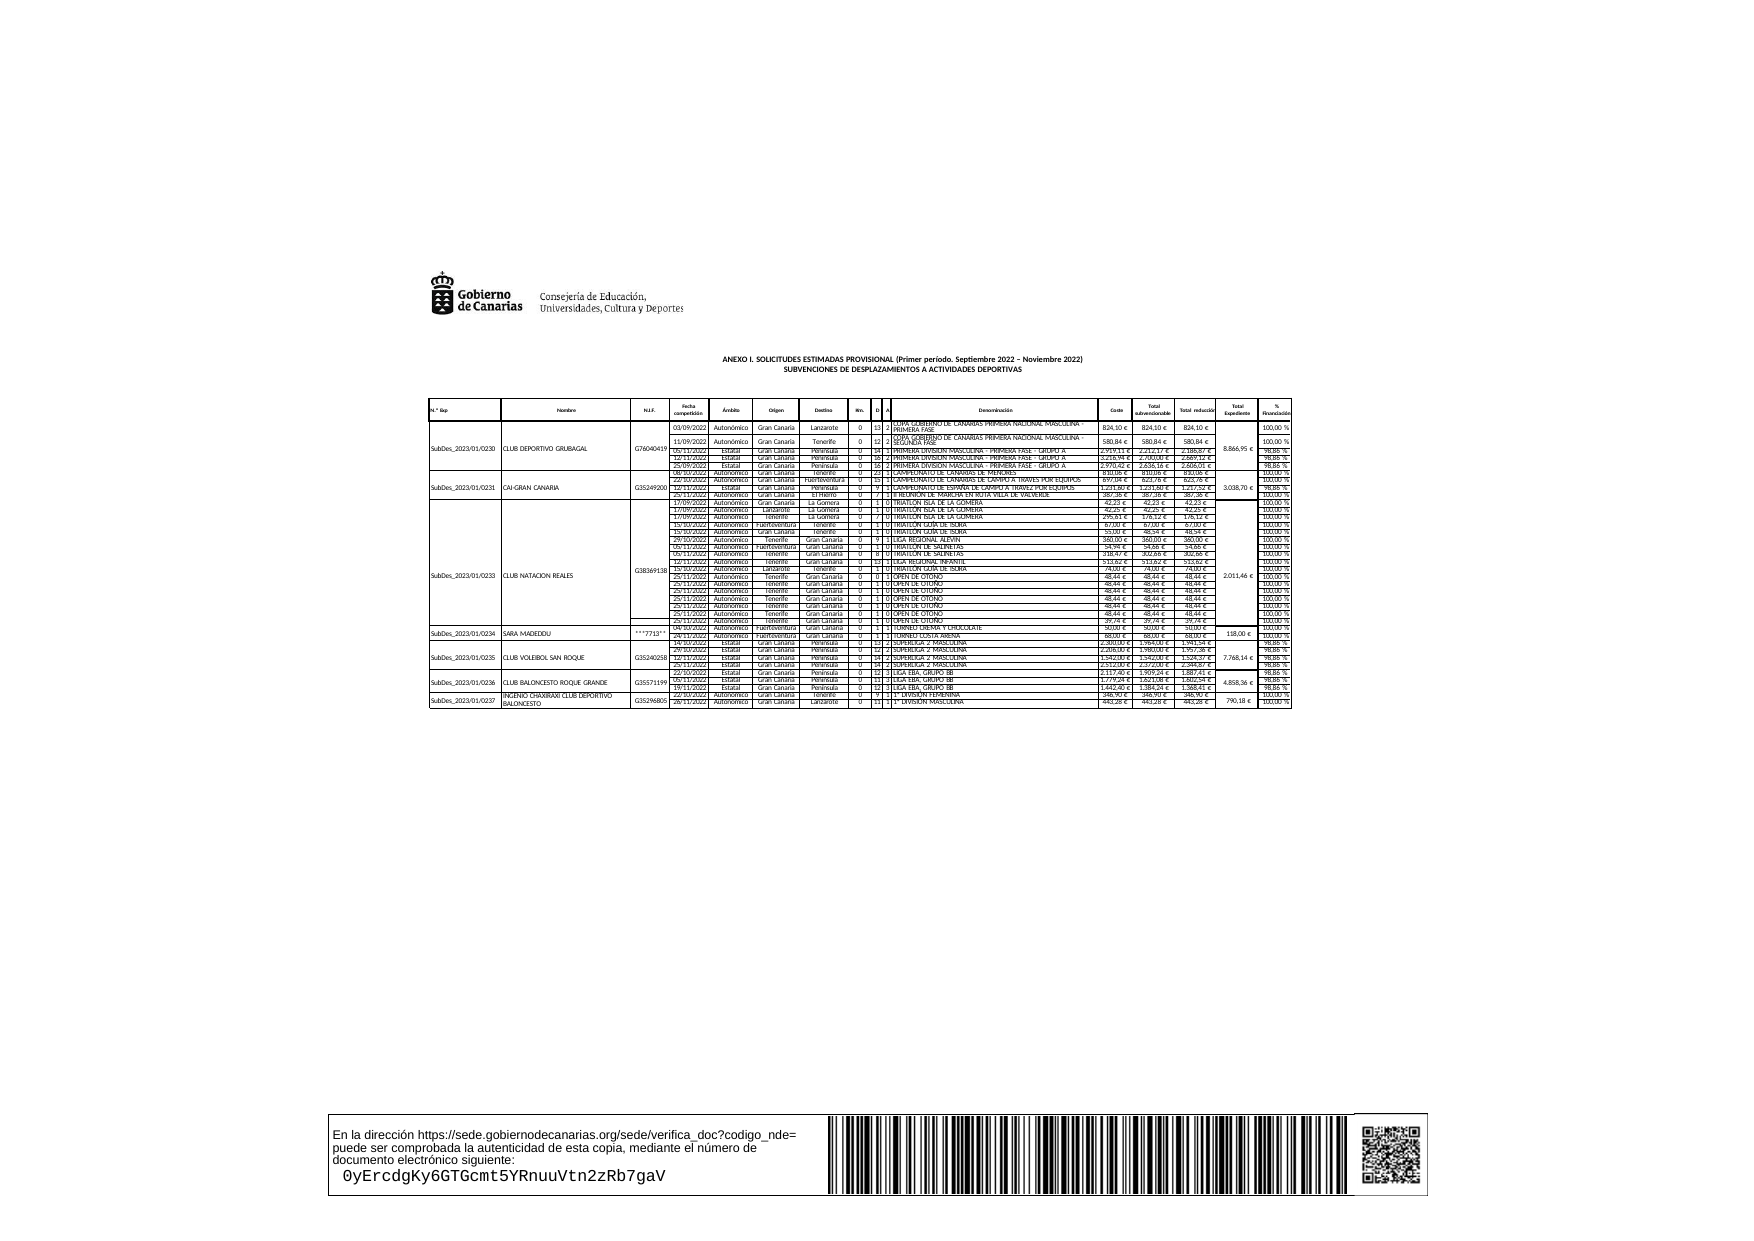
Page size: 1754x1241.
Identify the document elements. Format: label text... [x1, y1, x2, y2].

table_cell Tenerife [800, 471, 848, 477]
table_cell 48,44 € [1133, 574, 1174, 581]
table_cell 2 [883, 648, 891, 654]
table_cell 513,62 € [1175, 560, 1215, 566]
table_cell 176,12 € [1175, 515, 1215, 521]
table_cell 0 [872, 574, 882, 581]
table_cell 39,74 € [1099, 619, 1132, 625]
table_cell Tenerife [753, 582, 799, 588]
table_header Fecha competición [670, 399, 708, 420]
table_cell SUPERLIGA 2 MASCULINA [892, 641, 1098, 647]
table_cell Estatal [709, 648, 752, 654]
table_cell 0 [849, 574, 871, 581]
table_cell 42,23 € [1099, 500, 1132, 507]
table_cell OPEN DE OTOÑO [892, 619, 1098, 625]
table_cell 810,06 € [1175, 471, 1215, 477]
table_cell Estatal [709, 663, 752, 669]
table_cell 0 [883, 619, 891, 625]
table_cell 0 [849, 435, 871, 447]
table_cell 2.700,00 € [1133, 456, 1174, 462]
text ANEXO I. SOLICITUDES ESTIMADAS PROVISIONAL (Primer período. Septiembre 2022 – Noviembre 2022) SUBVENCIONES DE DESPLAZAMIENTOS A ACTIVIDADES DEPORTIVAS [722, 354, 1083, 374]
table_cell 0 [849, 463, 871, 470]
table_cell 360,00 € [1175, 537, 1215, 544]
table_cell 1.909,24 € [1133, 670, 1174, 677]
table_header D [872, 399, 881, 420]
table_cell PRIMERA DIVISION MASCULINA - PRIMERA FASE - GRUPO A [892, 449, 1098, 455]
table_cell Gran Canaria [753, 685, 799, 692]
picture [1354, 1113, 1428, 1196]
table_cell 0 [849, 656, 871, 662]
table_cell 0 [849, 449, 871, 455]
table_cell OPEN DE OTOÑO [892, 574, 1098, 581]
table_cell 25/11/2022 [670, 619, 708, 625]
table_cell 67,00 € [1175, 523, 1215, 529]
table_cell 1 [872, 589, 882, 595]
table_cell 68,00 € [1099, 634, 1132, 640]
table_cell 100,00 % [1259, 420, 1291, 434]
table_cell CLUB DEPORTIVO GRUBAGAL [502, 422, 630, 470]
table_cell Gran Canaria [800, 560, 848, 566]
table_cell 1 [872, 596, 882, 603]
table_cell 12/11/2022 [670, 456, 708, 462]
table_cell La Gomera [800, 515, 848, 521]
table_cell PRIMERA DIVISION MASCULINA - PRIMERA FASE - GRUPO A [892, 463, 1098, 470]
table_cell Gran Canaria [753, 530, 799, 536]
table_cell G35240258 [631, 641, 669, 669]
table_cell Autonómico [709, 582, 752, 588]
table_cell 346,90 € [1133, 693, 1174, 699]
table_cell Península [800, 449, 848, 455]
table_cell 2.636,16 € [1133, 463, 1174, 470]
table_cell 1 [872, 626, 882, 632]
table_cell 0 [883, 604, 891, 610]
table_cell Lanzarote [800, 422, 848, 434]
table_cell Autonómico [709, 619, 752, 625]
table_cell 48,44 € [1099, 611, 1132, 618]
table_cell 9 [872, 537, 882, 544]
table_cell 100,00 % [1259, 581, 1291, 588]
table_cell Gran Canaria [800, 545, 848, 551]
table_cell 100,00 % [1259, 692, 1291, 699]
table_cell 55,00 € [1099, 530, 1132, 536]
table_cell 22/10/2022 [670, 670, 708, 677]
table_cell 1 [883, 449, 891, 455]
table_cell 98,86 % [1259, 448, 1291, 455]
table_cell 100,00 % [1259, 536, 1291, 544]
table_cell Tenerife [800, 567, 848, 573]
table_cell COPA GOBIERNO DE CANARIAS PRIMERA NACIONAL MASCULINA - SEGUNDA FASE [892, 435, 1098, 447]
table_cell 0 [849, 678, 871, 684]
table_cell 11 [872, 678, 882, 684]
table_header Ámbito [710, 399, 752, 420]
table_cell 05/11/2022 [670, 678, 708, 684]
table_cell 48,54 € [1175, 530, 1215, 536]
table_cell 1ª DIVISIÓN FEMENINA [892, 693, 1098, 699]
table_cell CLUB NATACION REALES [502, 500, 630, 625]
table_cell 42,25 € [1175, 508, 1215, 514]
table_cell 0 [849, 515, 871, 521]
table_cell 0 [849, 589, 871, 595]
table_cell 824,10 € [1099, 422, 1132, 434]
table_cell 0 [849, 648, 871, 654]
table_cell Fuerteventura [800, 478, 848, 484]
table_cell Estatal [709, 656, 752, 662]
table_cell 68,00 € [1133, 634, 1174, 640]
table_cell 48,44 € [1099, 582, 1132, 588]
table_cell OPEN DE OTOÑO [892, 589, 1098, 595]
table_cell Autonómico [709, 604, 752, 610]
table_cell 2.606,01 € [1175, 463, 1215, 470]
table_cell 810,06 € [1099, 471, 1132, 477]
table_cell 100,00 % [1259, 529, 1291, 536]
table_cell 1.524,37 € [1175, 656, 1215, 662]
table_cell Fuerteventura [753, 523, 799, 529]
table_cell 100,00 % [1259, 544, 1291, 551]
table_cell Tenerife [753, 574, 799, 581]
table_cell 0 [849, 626, 871, 632]
table_cell 100,00 % [1259, 633, 1291, 640]
table_cell Tenerife [753, 560, 799, 566]
table_cell LIGA EBA, GRUPO BB [892, 685, 1098, 692]
table_cell G76040419 [631, 422, 669, 470]
table_cell 2.669,12 € [1175, 456, 1215, 462]
table_cell Tenerife [753, 552, 799, 558]
table_cell 29/10/2022 [670, 648, 708, 654]
table_cell 2 [883, 456, 891, 462]
table_cell Gran Canaria [753, 463, 799, 470]
table_cell 176,12 € [1133, 515, 1174, 521]
table_cell Gran Canaria [753, 641, 799, 647]
table_cell 1.442,40 € [1099, 685, 1132, 692]
table_cell Estatal [709, 449, 752, 455]
table_cell 810,06 € [1133, 471, 1174, 477]
table_cell 9 [872, 486, 882, 492]
table_cell 0 [849, 700, 871, 707]
table_cell 14 [872, 663, 882, 669]
table_cell 1.602,54 € [1175, 678, 1215, 684]
table_cell TRIATLÓN GUÍA DE ISORA [892, 523, 1098, 529]
table_cell SUPERLIGA 2 MASCULINA [892, 663, 1098, 669]
table_cell Estatal [709, 685, 752, 692]
table_cell Estatal [709, 486, 752, 492]
table_cell OPEN DE OTOÑO [892, 604, 1098, 610]
table_cell 0 [849, 641, 871, 647]
table_cell 25/11/2022 [670, 663, 708, 669]
table_cell 1 [883, 693, 891, 699]
table_cell Gran Canaria [753, 493, 799, 499]
table_cell Autonómico [709, 574, 752, 581]
table_cell Estatal [709, 670, 752, 677]
table_cell Gran Canaria [753, 500, 799, 507]
table_cell 25/11/2022 [670, 582, 708, 588]
table_cell 22/10/2022 [670, 478, 708, 484]
table_cell 12 [872, 435, 882, 447]
table_cell 26/11/2022 [670, 700, 708, 707]
table_cell 42,25 € [1133, 508, 1174, 514]
table_cell La Gomera [800, 500, 848, 507]
table_cell 0 [849, 552, 871, 558]
table_cell 100,00 % [1259, 573, 1291, 581]
table_cell Gran Canaria [753, 648, 799, 654]
table_cell OPEN DE OTOÑO [892, 582, 1098, 588]
table_cell 1 [883, 486, 891, 492]
table_cell 24/11/2022 [670, 634, 708, 640]
table_cell Tenerife [800, 693, 848, 699]
table_cell 48,44 € [1175, 589, 1215, 595]
table_cell TRIATLÓN ISLA DE LA GOMERA [892, 500, 1098, 507]
table_cell 100,00 % [1259, 588, 1291, 595]
table_cell 2 [883, 663, 891, 669]
table_cell 7 [872, 493, 882, 499]
table_cell 50,00 € [1133, 626, 1174, 632]
table_cell 0 [883, 589, 891, 595]
table_cell 67,00 € [1099, 523, 1132, 529]
table_cell 05/11/2022 [670, 552, 708, 558]
table_cell 3 [883, 670, 891, 677]
table_cell 387,36 € [1133, 493, 1174, 499]
table_cell 50,00 € [1099, 626, 1132, 632]
table_cell 0 [883, 582, 891, 588]
table_cell 346,90 € [1099, 693, 1132, 699]
table_cell LIGA REGIONAL ALEVIN [892, 537, 1098, 544]
table_cell 1.231,60 € [1133, 486, 1174, 492]
table_cell SUPERLIGA 2 MASCULINA [892, 656, 1098, 662]
table_cell 0 [849, 567, 871, 573]
table_cell 100,00 % [1259, 559, 1291, 566]
table_cell Autonómico [709, 508, 752, 514]
table_cell 580,84 € [1133, 435, 1174, 447]
table_cell CLUB BALONCESTO ROQUE GRANDE [502, 670, 630, 692]
table_cell TRIATLÓN DE SALINETAS [892, 552, 1098, 558]
table_cell 2.970,42 € [1099, 463, 1132, 470]
table_cell 0 [849, 537, 871, 544]
table_cell Estatal [709, 641, 752, 647]
table_cell 48,44 € [1133, 596, 1174, 603]
table_cell SARA MADEDDU [502, 626, 630, 640]
table_cell 98,86 % [1259, 655, 1291, 662]
table_cell Lanzarote [753, 567, 799, 573]
table_cell 100,00 % [1259, 699, 1291, 707]
table_cell 1 [872, 508, 882, 514]
table_cell Península [800, 656, 848, 662]
table_cell Gran Canaria [800, 634, 848, 640]
table_cell CLUB VOLEIBOL SAN ROQUE [502, 641, 630, 669]
table_cell 1.941,54 € [1175, 641, 1215, 647]
table_cell 513,62 € [1099, 560, 1132, 566]
table_cell Tenerife [753, 604, 799, 610]
table_cell 17/09/2022 [670, 500, 708, 507]
table_cell Autonómico [709, 537, 752, 544]
table_cell Gran Canaria [753, 435, 799, 447]
table_cell 8 [872, 552, 882, 558]
table_cell 1.542,00 € [1133, 656, 1174, 662]
table_cell 1 [872, 523, 882, 529]
table_cell Autonómico [709, 634, 752, 640]
table_header N.º Exp [430, 399, 500, 420]
table_cell 25/11/2022 [670, 611, 708, 618]
table_cell 19/11/2022 [670, 685, 708, 692]
table_cell 16 [872, 456, 882, 462]
table_cell Estatal [709, 463, 752, 470]
table_cell Gran Canaria [753, 678, 799, 684]
table_cell 100,00 % [1259, 434, 1291, 447]
table_cell 48,44 € [1175, 611, 1215, 618]
table_cell 48,44 € [1133, 589, 1174, 595]
table_cell OPEN DE OTOÑO [892, 596, 1098, 603]
table_cell Gran Canaria [753, 693, 799, 699]
table_cell 0 [849, 604, 871, 610]
table_cell 25/11/2022 [670, 574, 708, 581]
table_cell 2.372,00 € [1133, 663, 1174, 669]
table_cell Estatal [709, 456, 752, 462]
table_cell 29/10/2022 [670, 537, 708, 544]
table_cell 0 [849, 693, 871, 699]
table_cell SubDes_2023/01/0236 [430, 670, 501, 692]
table_cell Gran Canaria [800, 611, 848, 618]
table_cell 98,86 % [1259, 485, 1291, 492]
table_cell 48,44 € [1099, 604, 1132, 610]
table_cell 13 [872, 422, 882, 434]
table_cell Tenerife [753, 515, 799, 521]
table_cell Autonómico [709, 589, 752, 595]
table_cell 0 [883, 515, 891, 521]
table_cell TRIATLÓN GUÍA DE ISORA [892, 567, 1098, 573]
table_header Total Expediente [1216, 399, 1257, 420]
table_cell 12/11/2022 [670, 560, 708, 566]
table_cell Gran Canaria [753, 656, 799, 662]
table_cell 48,44 € [1099, 574, 1132, 581]
picture [431, 270, 684, 315]
table_cell 13 [872, 560, 882, 566]
table_cell 1 [872, 634, 882, 640]
table_cell 04/10/2022 [670, 626, 708, 632]
table_cell Gran Canaria [753, 700, 799, 707]
table_cell 1 [883, 574, 891, 581]
table_cell Autonómico [709, 530, 752, 536]
table_cell G35571199 [631, 670, 669, 692]
table_cell 54,94 € [1099, 545, 1132, 551]
table_cell G35296805 [631, 693, 669, 707]
table_cell 513,62 € [1133, 560, 1174, 566]
table_cell 1 [872, 611, 882, 618]
table_cell 443,28 € [1133, 700, 1174, 707]
table_cell 48,44 € [1175, 596, 1215, 603]
table_cell PRIMERA DIVISION MASCULINA - PRIMERA FASE - GRUPO A [892, 456, 1098, 462]
table_cell 67,00 € [1133, 523, 1174, 529]
table_header Total subvencionable [1133, 399, 1174, 420]
table_cell Autonómico [709, 523, 752, 529]
table_cell 0 [849, 422, 871, 434]
table_cell 48,44 € [1175, 604, 1215, 610]
table_cell TRIATLÓN DE SALINETAS [892, 545, 1098, 551]
table_cell 25/11/2022 [670, 589, 708, 595]
table_cell Gran Canaria [800, 552, 848, 558]
table_header % Financiación [1259, 399, 1291, 420]
table_cell 1 [883, 478, 891, 484]
table_cell 39,74 € [1175, 619, 1215, 625]
table_cell G38369138 [631, 500, 669, 618]
table_cell Autonómico [709, 478, 752, 484]
table_cell Autonómico [709, 471, 752, 477]
table_cell 8.866,95 € [1216, 422, 1257, 470]
table_cell 1 [872, 619, 882, 625]
table_cell 50,00 € [1175, 626, 1215, 632]
table_header Total reducción [1175, 399, 1215, 420]
table_cell Gran Canaria [753, 422, 799, 434]
table_cell 48,44 € [1175, 582, 1215, 588]
table_cell 74,00 € [1133, 567, 1174, 573]
table_cell Fuerteventura [753, 626, 799, 632]
table_cell 1 [883, 626, 891, 632]
table_cell 54,66 € [1175, 545, 1215, 551]
table_cell 48,44 € [1133, 604, 1174, 610]
table_cell 1.217,52 € [1175, 486, 1215, 492]
table_cell SubDes_2023/01/0237 [430, 693, 501, 707]
table_header Denominación [892, 399, 1097, 420]
table_cell CAMPEONATO DE CANARIAS DE CAMPO A TRAVES POR EQUIPOS [892, 478, 1098, 484]
table_cell 295,61 € [1099, 515, 1132, 521]
table_cell Tenerife [753, 619, 799, 625]
table_cell 25/09/2022 [670, 463, 708, 470]
table_cell 100,00 % [1259, 470, 1291, 477]
table_cell 360,00 € [1099, 537, 1132, 544]
table_cell 0 [883, 523, 891, 529]
table_cell Tenerife [800, 435, 848, 447]
table_cell Gran Canaria [800, 604, 848, 610]
table_cell TORNEO CREMA Y CHOCOLATE [892, 626, 1098, 632]
table_cell Autonómico [709, 560, 752, 566]
table_cell 0 [849, 663, 871, 669]
table_cell 1 [883, 560, 891, 566]
table_cell 98,86 % [1259, 647, 1291, 654]
table_cell SubDes_2023/01/0231 [430, 471, 501, 499]
table_cell 16 [872, 463, 882, 470]
table_cell 03/09/2022 [670, 422, 708, 434]
table_cell 1 [872, 567, 882, 573]
table_cell 0 [883, 611, 891, 618]
table_cell Tenerife [753, 537, 799, 544]
table_cell SubDes_2023/01/0235 [430, 641, 501, 669]
table_cell 580,84 € [1175, 435, 1215, 447]
table_cell 1 [883, 537, 891, 544]
table_cell 0 [849, 545, 871, 551]
table_cell Gran Canaria [753, 486, 799, 492]
table_cell 2.344,87 € [1175, 663, 1215, 669]
table_cell 2.117,40 € [1099, 670, 1132, 677]
table_cell 15/10/2022 [670, 523, 708, 529]
table_cell 387,36 € [1099, 493, 1132, 499]
table_cell INGENIO CHAXIRAXI CLUB DEPORTIVO BALONCESTO [502, 693, 630, 707]
table_cell 98,86 % [1259, 455, 1291, 462]
table_cell 0 [883, 530, 891, 536]
table_cell 302,66 € [1133, 552, 1174, 558]
table_cell Tenerife [800, 523, 848, 529]
table_cell 0 [849, 582, 871, 588]
table_cell Autonómico [709, 567, 752, 573]
table_cell 05/11/2022 [670, 449, 708, 455]
table_cell OPEN DE OTOÑO [892, 611, 1098, 618]
table_cell 0 [849, 456, 871, 462]
table_cell 100,00 % [1259, 603, 1291, 610]
table_cell 0 [883, 596, 891, 603]
table_cell 1.368,41 € [1175, 685, 1215, 692]
table_cell 39,74 € [1133, 619, 1174, 625]
table_header Destino [800, 399, 847, 420]
table_cell TRIATLÓN ISLA DE LA GOMERA [892, 508, 1098, 514]
table_header A [883, 399, 890, 420]
table_cell Autonómico [709, 515, 752, 521]
table_cell Autonómico [709, 596, 752, 603]
table_cell Autonómico [709, 626, 752, 632]
table_cell 25/11/2022 [670, 493, 708, 499]
table_cell 17/09/2022 [670, 508, 708, 514]
table_cell 3 [883, 678, 891, 684]
table_cell 100,00 % [1259, 492, 1291, 499]
table_cell Gran Canaria [753, 449, 799, 455]
table_cell Península [800, 463, 848, 470]
table_cell [631, 619, 669, 625]
table_cell Autonómico [709, 693, 752, 699]
table_cell 302,66 € [1175, 552, 1215, 558]
table_cell 08/10/2022 [670, 471, 708, 477]
table_cell Península [800, 456, 848, 462]
table_cell 12/11/2022 [670, 656, 708, 662]
table_cell CAMPEONATO DE ESPAÑA DE CAMPO A TRAVEZ POR EQUIPOS [892, 486, 1098, 492]
table_cell 54,66 € [1133, 545, 1174, 551]
table_cell 0 [883, 500, 891, 507]
table_cell 98,86 % [1259, 677, 1291, 684]
table_cell 0 [849, 670, 871, 677]
table_cell 824,10 € [1133, 422, 1174, 434]
table_cell 1ª DIVISIÓN MASCULINA [892, 700, 1098, 707]
table_header Km. [849, 399, 870, 420]
table_cell 68,00 € [1175, 634, 1215, 640]
table_cell 623,76 € [1175, 478, 1215, 484]
table_cell Autonómico [709, 435, 752, 447]
table_cell 1 [883, 634, 891, 640]
table_cell 0 [883, 545, 891, 551]
table_cell Gran Canaria [753, 478, 799, 484]
table_cell 2 [883, 656, 891, 662]
table_cell 0 [849, 471, 871, 477]
table_cell 13 [872, 641, 882, 647]
table_cell Autonómico [709, 500, 752, 507]
table_cell 0 [849, 634, 871, 640]
table_cell 0 [849, 619, 871, 625]
table_cell 11 [872, 700, 882, 707]
table_cell 74,00 € [1175, 567, 1215, 573]
table_cell Tenerife [800, 530, 848, 536]
table_cell 100,00 % [1259, 507, 1291, 514]
table_cell 0 [849, 523, 871, 529]
table_cell Gran Canaria [753, 670, 799, 677]
table_cell 0 [849, 486, 871, 492]
table_cell 0 [849, 508, 871, 514]
table_cell 0 [883, 567, 891, 573]
table_cell Lanzarote [753, 508, 799, 514]
table_cell 1 [872, 604, 882, 610]
table_cell TRIATLÓN GUÍA DE ISORA [892, 530, 1098, 536]
table_cell 100,00 % [1259, 521, 1291, 529]
table_cell 697,04 € [1099, 478, 1132, 484]
table_cell 98,86 % [1259, 462, 1291, 470]
table_cell 48,44 € [1099, 596, 1132, 603]
table_cell II REUNIÓN DE MARCHA EN RUTA VILLA DE VALVERDE [892, 493, 1098, 499]
table_cell 48,44 € [1099, 589, 1132, 595]
table_cell 790,18 € [1216, 693, 1257, 707]
table_cell 42,25 € [1099, 508, 1132, 514]
table_cell 1 [883, 471, 891, 477]
table_cell 2 [883, 641, 891, 647]
table_cell Tenerife [753, 611, 799, 618]
table_cell 22/10/2022 [670, 693, 708, 699]
table_cell 14 [872, 656, 882, 662]
table_cell 0 [849, 530, 871, 536]
table_cell 48,44 € [1133, 611, 1174, 618]
table_cell 0 [849, 685, 871, 692]
table_cell 100,00 % [1259, 551, 1291, 558]
table_cell 2.011,46 € [1216, 501, 1257, 625]
table_cell Península [800, 663, 848, 669]
table_cell 100,00 % [1259, 618, 1291, 625]
table_cell G35249200 [631, 471, 669, 499]
table_cell 15/10/2022 [670, 567, 708, 573]
table_cell Gran Canaria [800, 619, 848, 625]
table_cell 17/09/2022 [670, 515, 708, 521]
table_cell 1 [883, 700, 891, 707]
table_cell Península [800, 685, 848, 692]
table_cell 48,54 € [1133, 530, 1174, 536]
table_cell Autonómico [709, 545, 752, 551]
table_cell 11/09/2022 [670, 435, 708, 447]
table_cell 9 [872, 693, 882, 699]
table_cell 0 [883, 508, 891, 514]
table_cell LIGA EBA, GRUPO BB [892, 670, 1098, 677]
table_cell Gran Canaria [800, 596, 848, 603]
table_cell 0 [849, 596, 871, 603]
table_cell 48,44 € [1133, 582, 1174, 588]
table_cell 100,00 % [1259, 477, 1291, 484]
table_cell 1 [883, 493, 891, 499]
table_cell 1.384,24 € [1133, 685, 1174, 692]
table_cell Fuerteventura [753, 545, 799, 551]
table_header Origen [753, 399, 798, 420]
table_cell Lanzarote [800, 700, 848, 707]
table_cell 100,00 % [1259, 566, 1291, 573]
table_cell Gran Canaria [753, 471, 799, 477]
table_cell 4.858,36 € [1216, 671, 1257, 692]
table_cell SUPERLIGA 2 MASCULINA [892, 648, 1098, 654]
table_cell 2 [883, 463, 891, 470]
table_cell 1 [872, 582, 882, 588]
table_cell Autonómico [709, 552, 752, 558]
table_cell TORNEO COSTA ARENA [892, 634, 1098, 640]
table_cell 360,00 € [1133, 537, 1174, 544]
table_cell SubDes_2023/01/0233 [430, 500, 501, 625]
table_cell 387,36 € [1175, 493, 1215, 499]
table_cell 2 [883, 422, 891, 434]
table_cell 25/11/2022 [670, 604, 708, 610]
table_cell 98,86 % [1259, 640, 1291, 647]
table_cell 14/10/2022 [670, 641, 708, 647]
table_cell La Gomera [800, 508, 848, 514]
table_cell 1 [872, 545, 882, 551]
table_cell 98,86 % [1259, 662, 1291, 669]
table_cell 1 [872, 530, 882, 536]
table_cell Fuerteventura [753, 634, 799, 640]
table_cell 623,76 € [1133, 478, 1174, 484]
table_cell 100,00 % [1259, 595, 1291, 603]
table_cell LIGA REGIONAL INFANTIL [892, 560, 1098, 566]
table_cell Gran Canaria [753, 456, 799, 462]
table_cell 12/11/2022 [670, 486, 708, 492]
table_cell 0 [849, 500, 871, 507]
table_cell LIGA EBA, GRUPO BB [892, 678, 1098, 684]
table_cell 48,44 € [1175, 574, 1215, 581]
table_cell CAI-GRAN CANARIA [502, 471, 630, 499]
table_cell SubDes_2023/01/0230 [430, 422, 501, 470]
table_cell 98,86 % [1259, 684, 1291, 692]
table_cell 05/11/2022 [670, 545, 708, 551]
table_cell 100,00 % [1259, 514, 1291, 521]
table_cell 0 [849, 611, 871, 618]
table_cell Autonómico [709, 611, 752, 618]
table_cell 1.957,36 € [1175, 648, 1215, 654]
table_cell Autonómico [709, 700, 752, 707]
table_cell Península [800, 678, 848, 684]
picture [828, 1116, 1347, 1194]
table_cell ***7713** [631, 626, 669, 640]
table_cell 100,00 % [1259, 610, 1291, 618]
table_cell 118,00 € [1216, 627, 1257, 640]
table_cell Estatal [709, 678, 752, 684]
table_cell Autonómico [709, 422, 752, 434]
table_cell 0 [883, 552, 891, 558]
table_cell 15/10/2022 [670, 530, 708, 536]
table_header Coste [1099, 399, 1131, 420]
table_cell 2 [883, 435, 891, 447]
table_cell 0 [849, 478, 871, 484]
table_cell Península [800, 641, 848, 647]
table_cell 42,23 € [1133, 500, 1174, 507]
table_cell Gran Canaria [800, 626, 848, 632]
table_cell El Hierro [800, 493, 848, 499]
table_cell 1 [872, 500, 882, 507]
table_cell 1.621,08 € [1133, 678, 1174, 684]
table_cell 824,10 € [1175, 422, 1215, 434]
table_cell 100,00 % [1259, 625, 1291, 632]
table_cell Península [800, 670, 848, 677]
table_cell 7 [872, 515, 882, 521]
table_cell 3.038,70 € [1216, 471, 1257, 499]
table_cell 100,00 % [1259, 499, 1291, 507]
table_cell 0 [849, 560, 871, 566]
table_cell 346,90 € [1175, 693, 1215, 699]
table_cell Península [800, 648, 848, 654]
table_cell 42,23 € [1175, 500, 1215, 507]
table_cell 443,28 € [1099, 700, 1132, 707]
table_cell 7.768,14 € [1216, 641, 1257, 669]
table_cell Península [800, 486, 848, 492]
table_header N.I.F. [631, 399, 669, 420]
table_cell Tenerife [753, 596, 799, 603]
table_cell TRIATLÓN ISLA DE LA GOMERA [892, 515, 1098, 521]
table_cell Gran Canaria [753, 663, 799, 669]
table_cell 14 [872, 449, 882, 455]
table_cell 2.212,17 € [1133, 449, 1174, 455]
table_cell 443,28 € [1175, 700, 1215, 707]
table_cell 1.980,00 € [1133, 648, 1174, 654]
table_cell 1.964,00 € [1133, 641, 1174, 647]
table_cell 25/11/2022 [670, 596, 708, 603]
table_cell Gran Canaria [800, 574, 848, 581]
table_cell COPA GOBIERNO DE CANARIAS PRIMERA NACIONAL MASCULINA - PRIMERA FASE [892, 422, 1098, 434]
table_cell Tenerife [753, 589, 799, 595]
table_cell 318,47 € [1099, 552, 1132, 558]
table_cell 74,00 € [1099, 567, 1132, 573]
table_cell 580,84 € [1099, 435, 1132, 447]
table_cell Gran Canaria [800, 589, 848, 595]
table_cell 1.887,41 € [1175, 670, 1215, 677]
table_cell Autonómico [709, 493, 752, 499]
table_header Nombre [502, 399, 630, 420]
table_cell Gran Canaria [800, 537, 848, 544]
table_cell Gran Canaria [800, 582, 848, 588]
table_cell 2.186,87 € [1175, 449, 1215, 455]
table_cell 3 [883, 685, 891, 692]
table_cell 98,86 % [1259, 669, 1291, 677]
table_cell 0 [849, 493, 871, 499]
table_cell CAMPEONATO DE CANARIAS DE MENORES [892, 471, 1098, 477]
table_cell SubDes_2023/01/0234 [430, 626, 501, 640]
